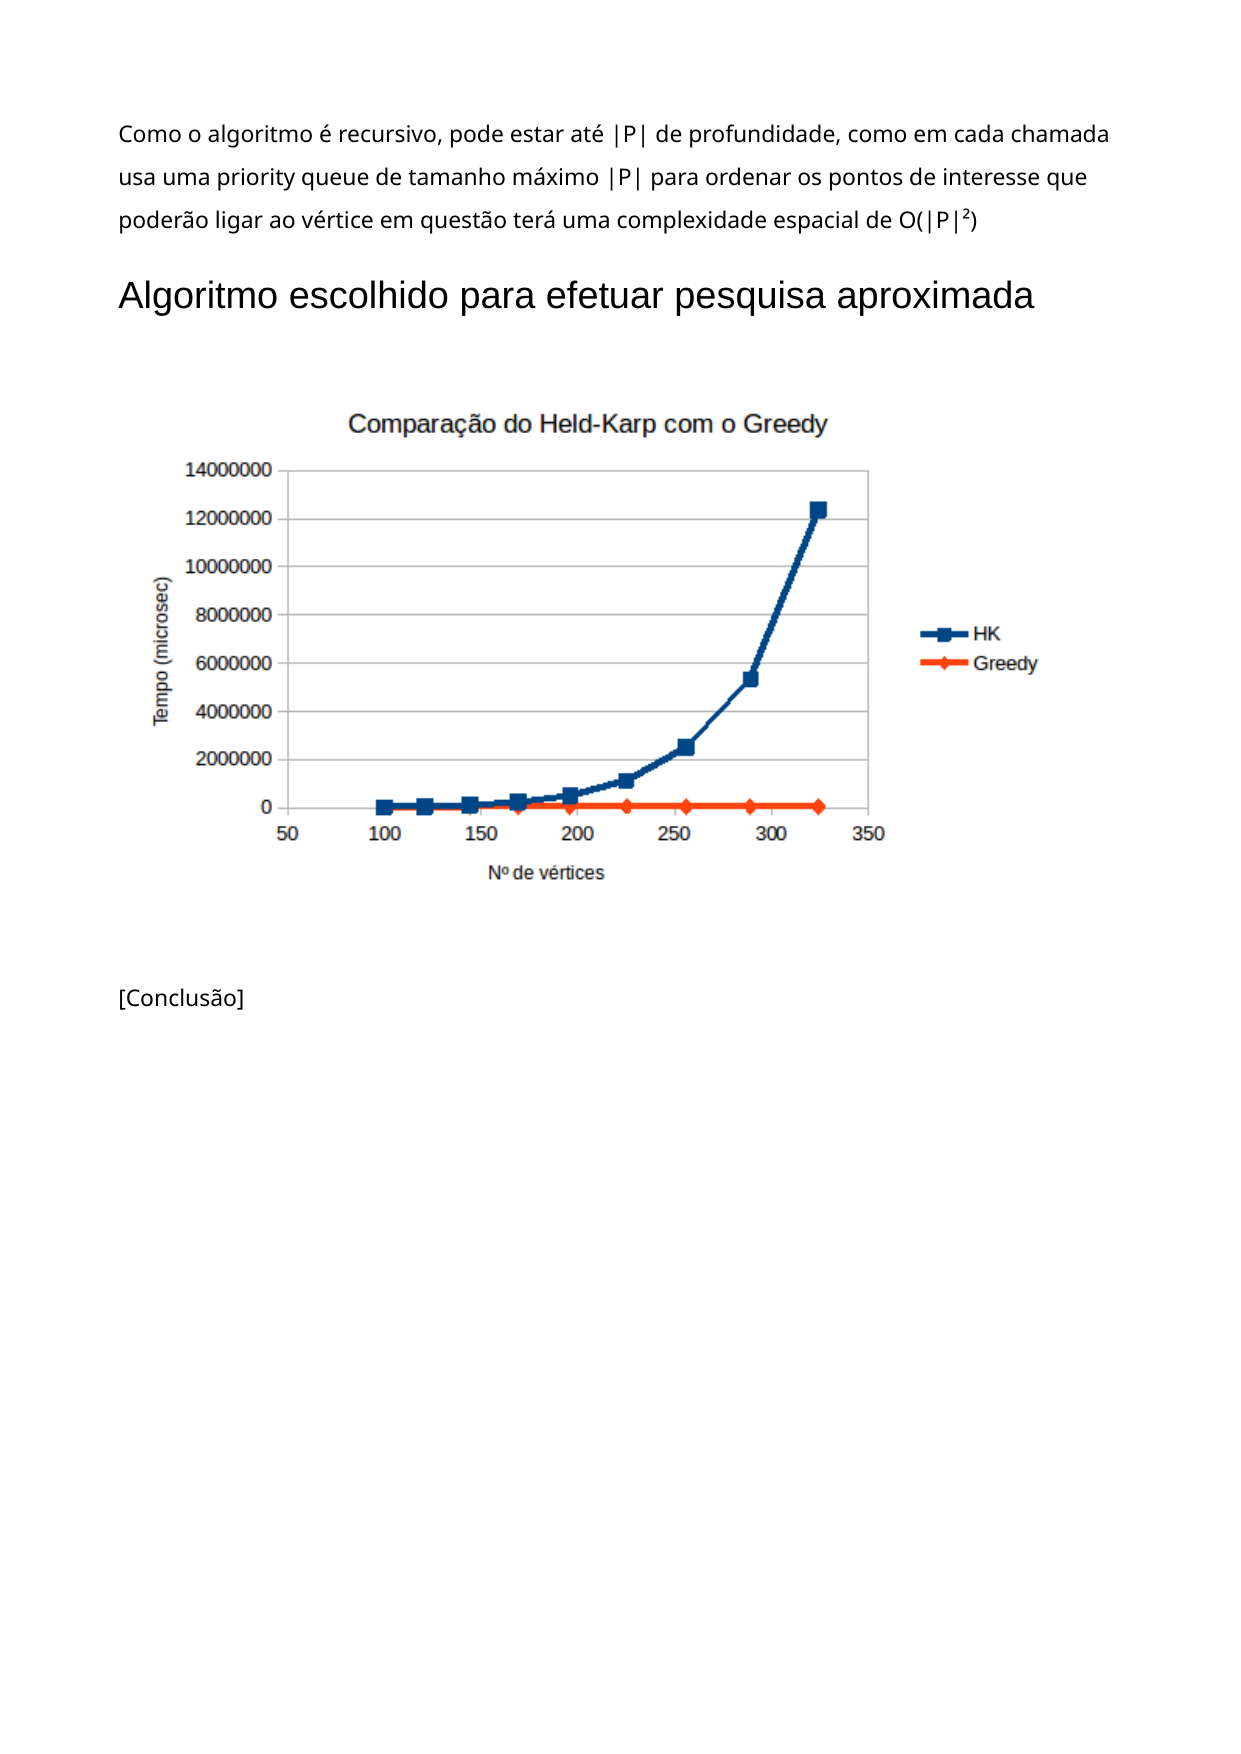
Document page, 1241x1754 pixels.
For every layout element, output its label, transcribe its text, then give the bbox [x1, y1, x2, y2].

picture [118, 384, 1059, 914]
subtitle Algoritmo escolhido para efetuar pesquisa aproximada [118, 272, 1122, 316]
text [Conclusão] [118, 982, 1122, 1013]
text Como o algoritmo é recursivo, pode estar até |P| de profundidade, como em cada chamada usa uma priority queue de tamanho máximo |P| para ordenar os pontos de interesse que poderão ligar ao vértice em questão terá uma complexidade espacial de O(|P|²) [118, 118, 1122, 236]
